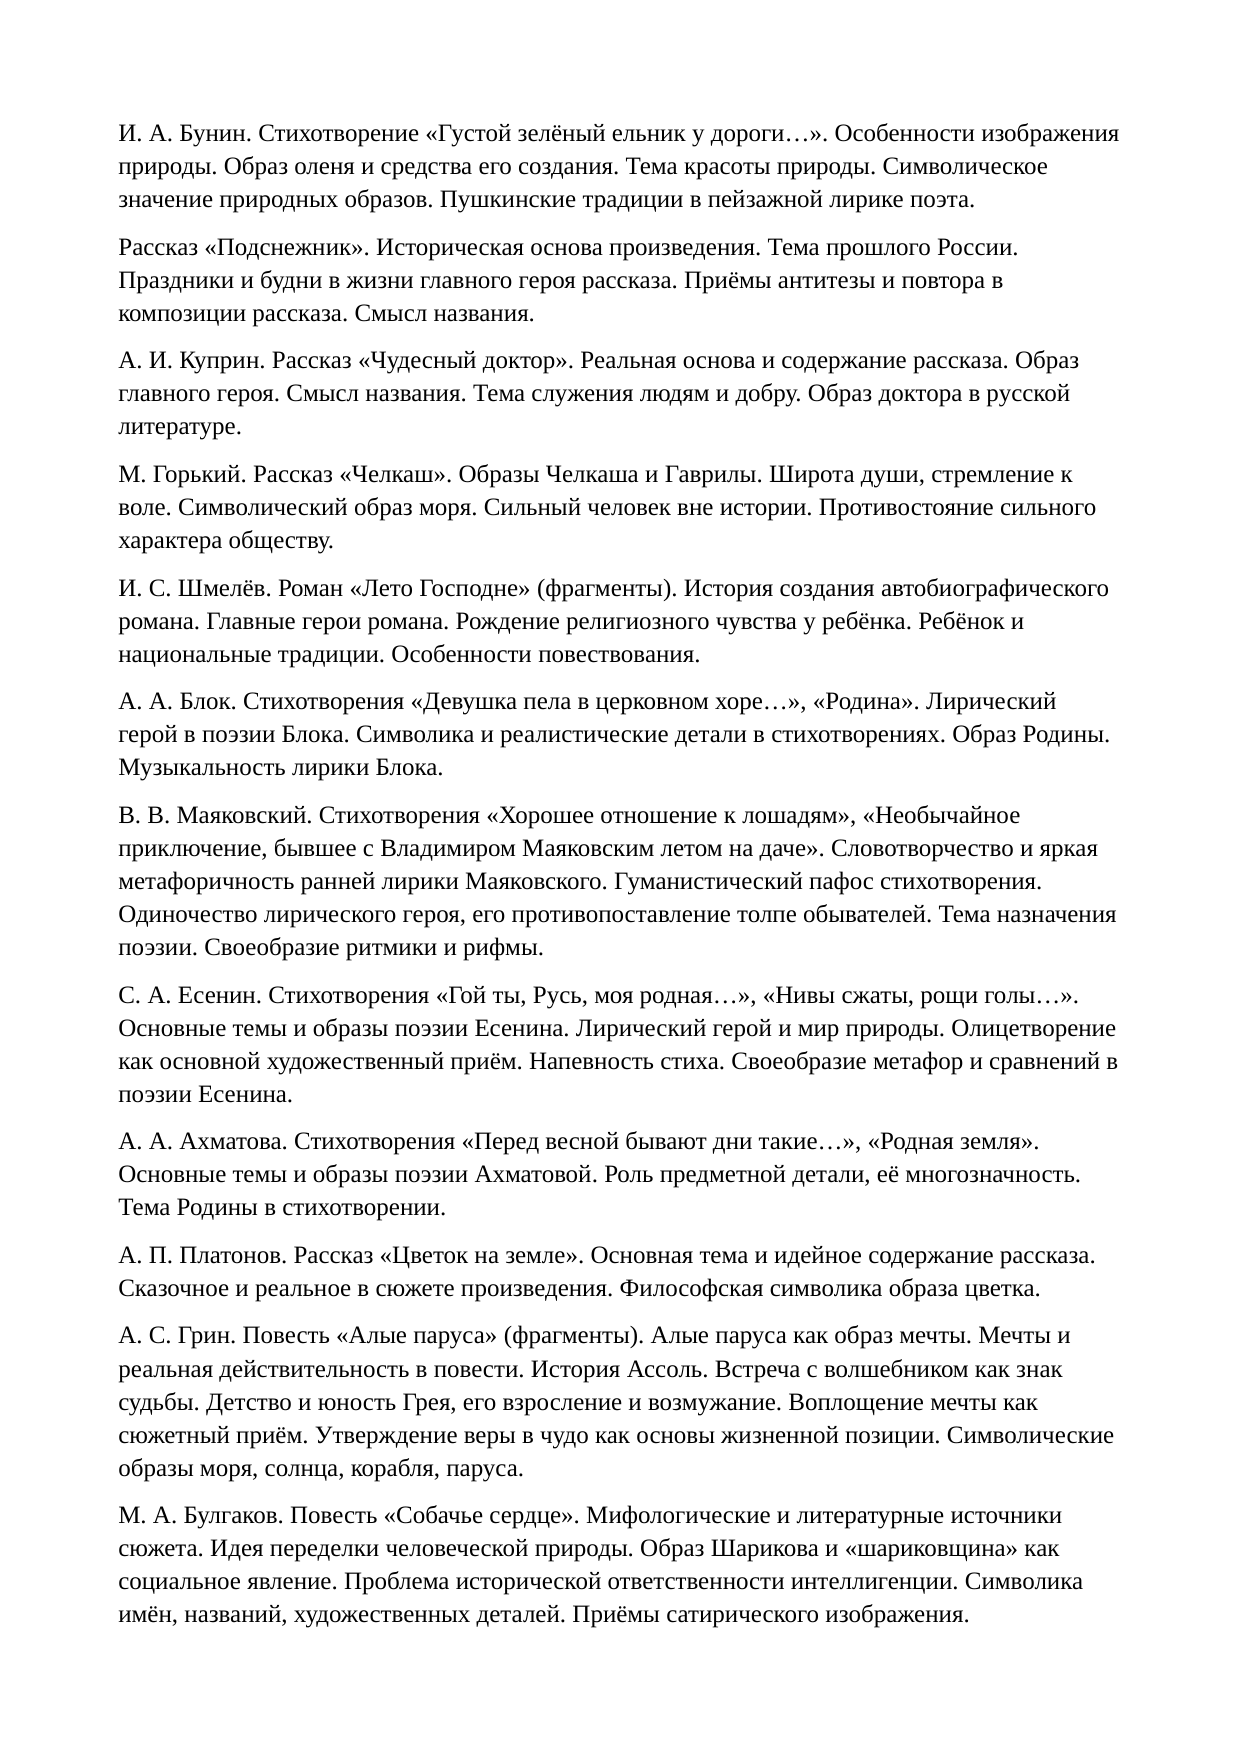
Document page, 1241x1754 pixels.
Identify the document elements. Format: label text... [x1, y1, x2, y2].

text М. Горький. Рассказ «Челкаш». Образы Челкаша и Гаврилы. Широта души, стремление к воле. Символический образ моря. Сильный человек вне истории. Противостояние сильного характера обществу. [118, 459, 1122, 554]
text А. А. Блок. Стихотворения «Девушка пела в церковном хоре…», «Родина». Лирический герой в поэзии Блока. Символика и реалистические детали в стихотворениях. Образ Родины. Музыкальность лирики Блока. [118, 686, 1122, 781]
text B. В. Маяковский. Стихотворения «Хорошее отношение к лошадям», «Необычайное приключение, бывшее с Владимиром Маяковским летом на даче». Словотворчество и яркая метафоричность ранней лирики Маяковского. Гуманистический пафос стихотворения. Одиночество лирического героя, его противопоставление толпе обывателей. Тема назначения поэзии. Своеобразие ритмики и рифмы. [118, 800, 1122, 961]
text C. А. Есенин. Стихотворения «Гой ты, Русь, моя родная…», «Нивы сжаты, рощи голы…». Основные темы и образы поэзии Есенина. Лирический герой и мир природы. Олицетворение как основной художественный приём. Напевность стиха. Своеобразие метафор и сравнений в поэзии Есенина. [118, 980, 1122, 1107]
text Рассказ «Подснежник». Историческая основа произведения. Тема прошлого России. Праздники и будни в жизни главного героя рассказа. Приёмы антитезы и повтора в композиции рассказа. Смысл названия. [118, 232, 1122, 327]
text И. А. Бунин. Стихотворение «Густой зелёный ельник у дороги…». Особенности изображения природы. Образ оленя и средства его создания. Тема красоты природы. Символическое значение природных образов. Пушкинские традиции в пейзажной лирике поэта. [118, 118, 1122, 213]
text А. С. Грин. Повесть «Алые паруса» (фрагменты). Алые паруса как образ мечты. Мечты и реальная действительность в повести. История Ассоль. Встреча с волшебником как знак судьбы. Детство и юность Грея, его взросление и возмужание. Воплощение мечты как сюжетный приём. Утверждение веры в чудо как основы жизненной позиции. Символические образы моря, солнца, корабля, паруса. [118, 1321, 1122, 1481]
text А. П. Платонов. Рассказ «Цветок на земле». Основная тема и идейное содержание рассказа. Сказочное и реальное в сюжете произведения. Философская символика образа цветка. [118, 1240, 1122, 1302]
text А. А. Ахматова. Стихотворения «Перед весной бывают дни такие…», «Родная земля». Основные темы и образы поэзии Ахматовой. Роль предметной детали, её многозначность. Тема Родины в стихотворении. [118, 1126, 1122, 1221]
text И. С. Шмелёв. Роман «Лето Господне» (фрагменты). История создания автобиографического романа. Главные герои романа. Рождение религиозного чувства у ребёнка. Ребёнок и национальные традиции. Особенности повествования. [118, 573, 1122, 667]
text А. И. Куприн. Рассказ «Чудесный доктор». Реальная основа и содержание рассказа. Образ главного героя. Смысл названия. Тема служения людям и добру. Образ доктора в русской литературе. [118, 345, 1122, 440]
text М. А. Булгаков. Повесть «Собачье сердце». Мифологические и литературные источники сюжета. Идея переделки человеческой природы. Образ Шарикова и «шариковщина» как социальное явление. Проблема исторической ответственности интеллигенции. Символика имён, названий, художественных деталей. Приёмы сатирического изображения. [118, 1500, 1122, 1628]
